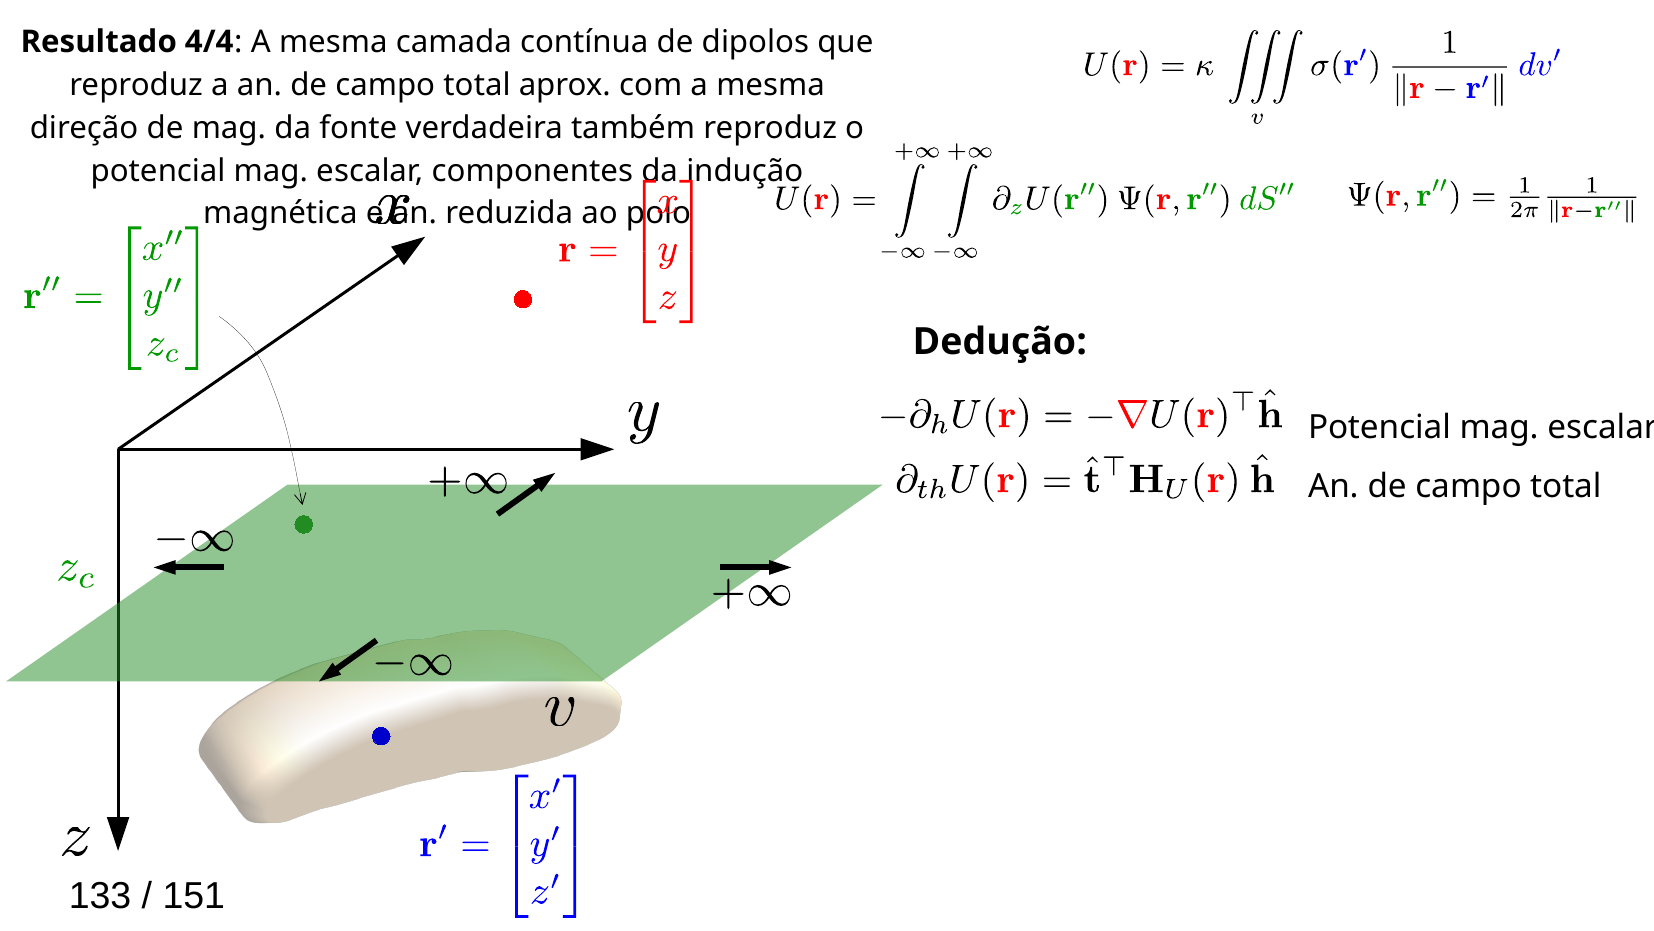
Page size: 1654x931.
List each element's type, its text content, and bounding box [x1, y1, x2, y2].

text_box An. de campo total [1293, 454, 1630, 507]
text_box Resultado 4/4: A mesma camada contínua de dipolos que reproduz a an. de campo total aprox. com a mesma direção de mag. da fonte verdadeira também reproduz o potencial mag. escalar, componentes da indução magnética e an. reduzida ao polo [5, 11, 904, 254]
text_box [372, 727, 391, 745]
picture [425, 464, 512, 499]
picture [893, 452, 1277, 504]
picture [21, 224, 213, 372]
picture [708, 576, 795, 612]
picture [772, 141, 1296, 262]
picture [626, 402, 662, 444]
picture [556, 178, 708, 325]
text_box Dedução: [897, 307, 1107, 364]
picture [56, 560, 95, 588]
picture [543, 697, 578, 726]
picture [417, 773, 591, 920]
text_box [5, 484, 883, 682]
text_box <number> / 151 [0, 860, 196, 931]
picture [369, 646, 456, 681]
text_box [514, 290, 532, 308]
picture [59, 827, 93, 856]
picture [374, 195, 413, 224]
picture [1346, 177, 1637, 223]
picture [1082, 30, 1561, 124]
picture [151, 522, 238, 557]
text_box Potencial mag. escalar [1293, 395, 1653, 448]
picture [876, 387, 1285, 439]
